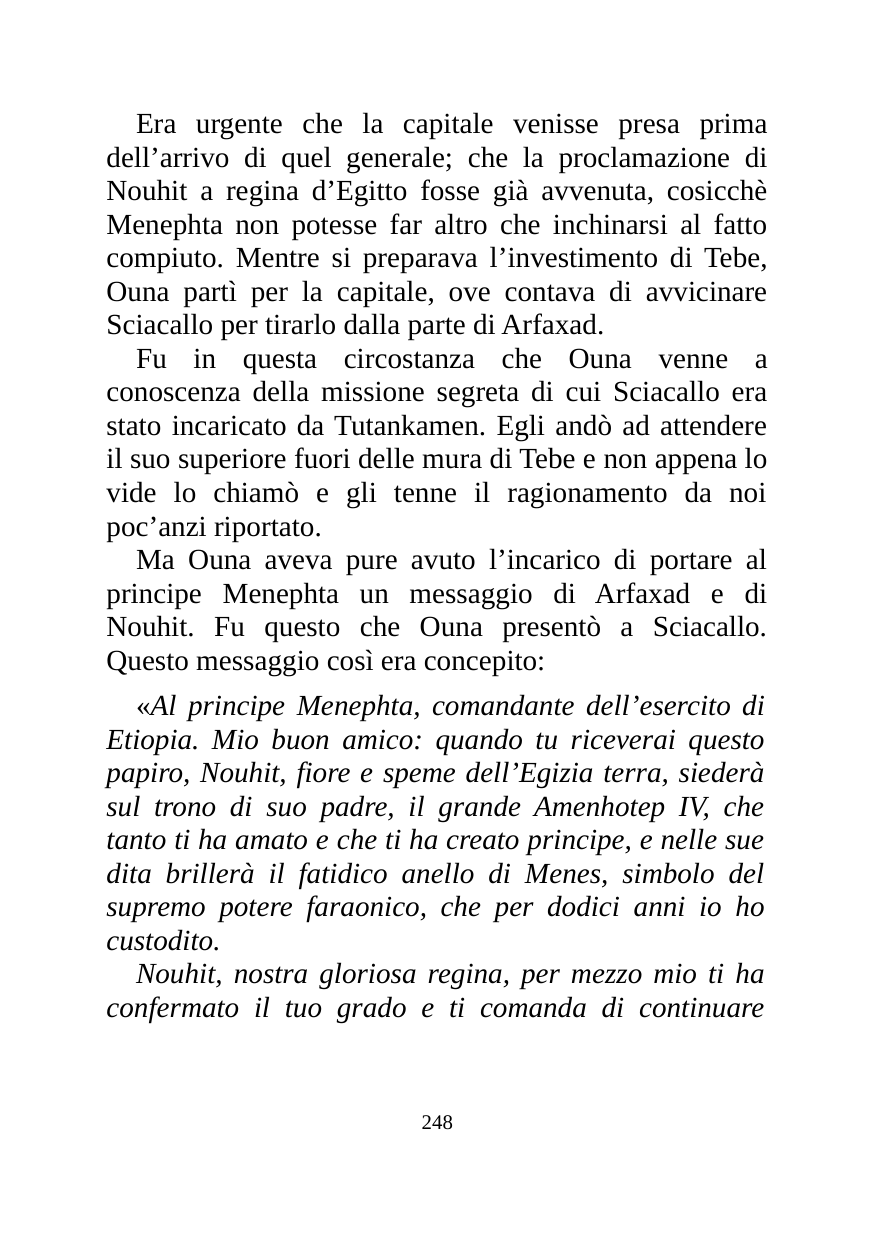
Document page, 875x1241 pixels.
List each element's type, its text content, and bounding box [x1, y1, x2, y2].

text Ma Ouna aveva pure avuto l’incarico di portare al principe Menephta un messaggio di Arfaxad e di Nouhit. Fu questo che Ouna presentò a Sciacallo. Questo messaggio così era concepito: [106, 542, 768, 676]
text Era urgente che la capitale venisse presa prima dell’arrivo di quel generale; che la proclamazione di Nouhit a regina d’Egitto fosse già avvenuta, cosicchè Menephta non potesse far altro che inchinarsi al fatto compiuto. Mentre si preparava l’investimento di Tebe, Ouna partì per la capitale, ove contava di avvicinare Sciacallo per tirarlo dalla parte di Arfaxad. [106, 106, 768, 341]
text Fu in questa circostanza che Ouna venne a conoscenza della missione segreta di cui Sciacallo era stato incaricato da Tutankamen. Egli andò ad attendere il suo superiore fuori delle mura di Tebe e non appena lo vide lo chiamò e gli tenne il ragionamento da noi poc’anzi riportato. [106, 341, 768, 542]
text Nouhit, nostra gloriosa regina, per mezzo mio ti ha confermato il tuo grado e ti comanda di continuare [106, 957, 768, 1024]
text «Al principe Menephta, comandante dell’esercito di Etiopia. Mio buon amico: quando tu riceverai questo papiro, Nouhit, fiore e speme dell’Egizia terra, siederà sul trono di suo padre, il grande Amenhotep IV, che tanto ti ha amato e che ti ha creato principe, e nelle sue dita brillerà il fatidico anello di Menes, simbolo del supremo potere faraonico, che per dodici anni io ho custodito. [106, 688, 768, 957]
